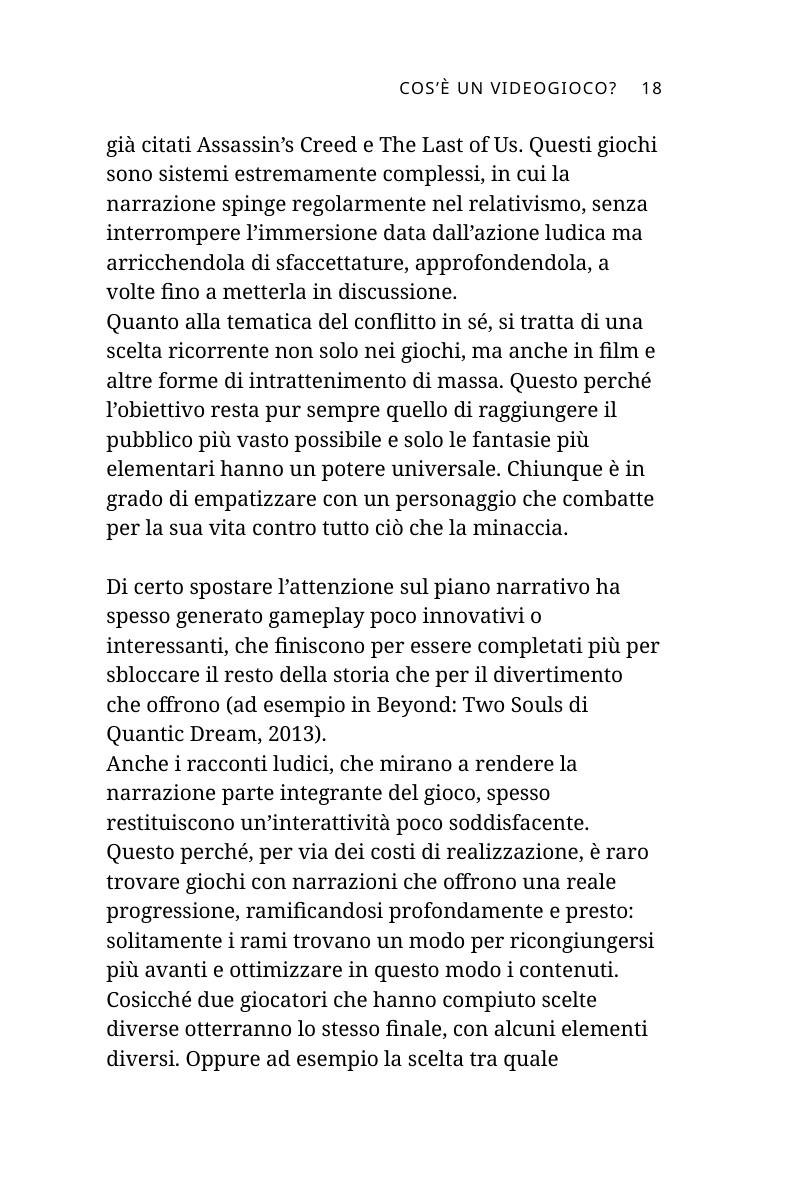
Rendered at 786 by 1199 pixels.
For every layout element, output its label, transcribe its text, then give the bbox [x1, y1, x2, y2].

text Anche i racconti ludici, che mirano a rendere la narrazione parte integrante del gioco, spesso restituiscono un’interattività poco soddisfacente. Questo perché, per via dei costi di realizzazione, è raro trovare giochi con narrazioni che offrono una reale progressione, ramificandosi profondamente e presto: solitamente i rami trovano un modo per ricongiungersi più avanti e ottimizzare in questo modo i contenuti. Cosicché due giocatori che hanno compiuto scelte diverse otterranno lo stesso finale, con alcuni elementi diversi. Oppure ad esempio la scelta tra quale [106, 748, 661, 1072]
text Quanto alla tematica del conflitto in sé, si tratta di una scelta ricorrente non solo nei giochi, ma anche in film e altre forme di intrattenimento di massa. Questo perché l’obiettivo resta pur sempre quello di raggiungere il pubblico più vasto possibile e solo le fantasie più elementari hanno un potere universale. Chiunque è in grado di empatizzare con un personaggio che combatte per la sua vita contro tutto ciò che la minaccia. [106, 306, 661, 542]
text già citati Assassin’s Creed e The Last of Us. Questi giochi sono sistemi estremamente complessi, in cui la narrazione spinge regolarmente nel relativismo, senza interrompere l’immersione data dall’azione ludica ma arricchendola di sfaccettature, approfondendola, a volte fino a metterla in discussione. [106, 129, 661, 306]
text Di certo spostare l’attenzione sul piano narrativo ha spesso generato gameplay poco innovativi o interessanti, che finiscono per essere completati più per sbloccare il resto della storia che per il divertimento che offrono (ad esempio in Beyond: Two Souls di Quantic Dream, 2013). [106, 571, 661, 748]
